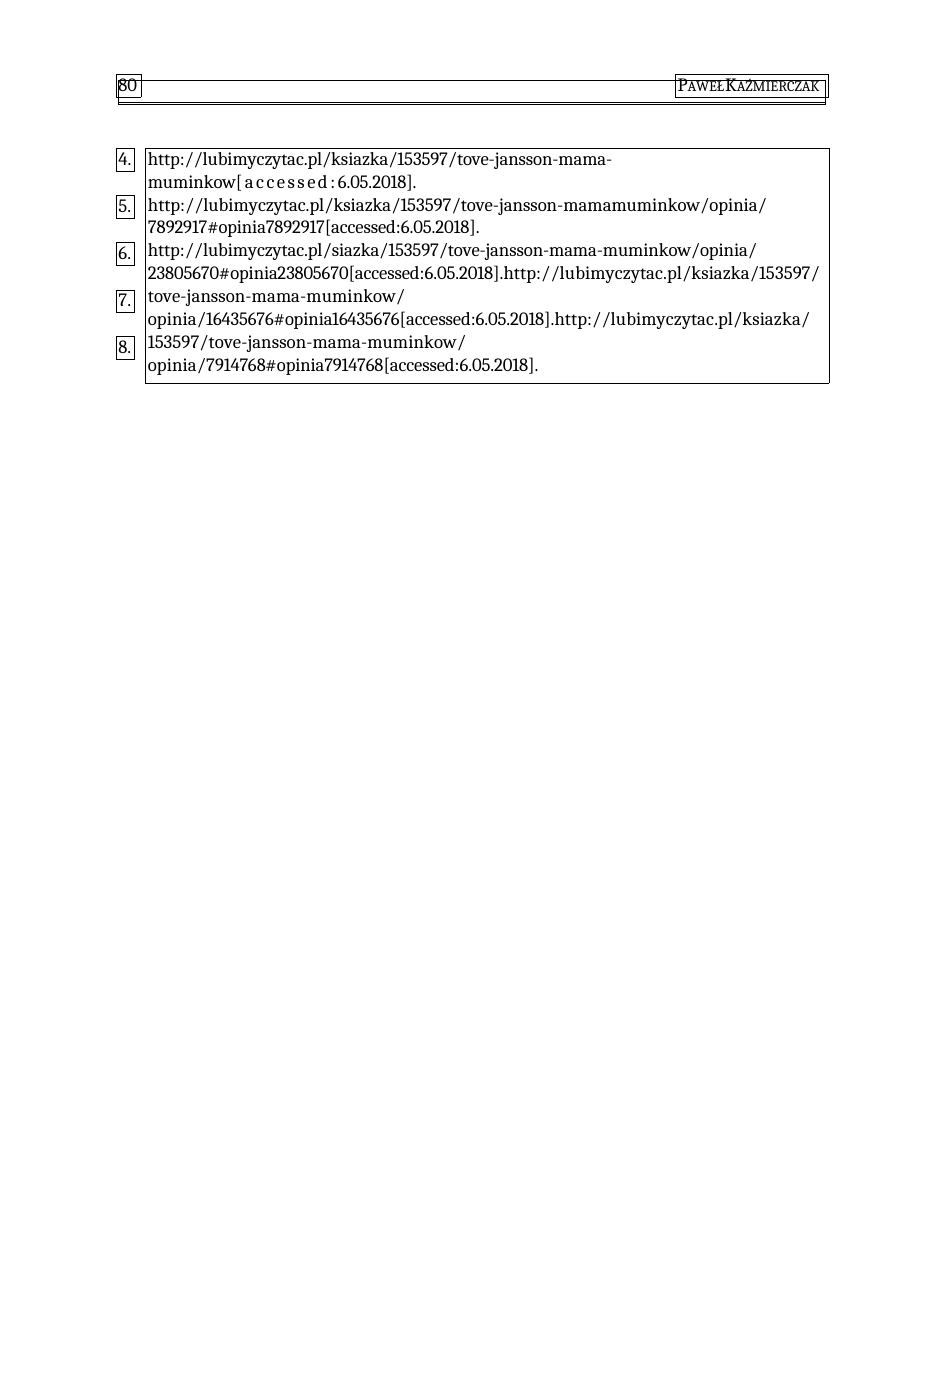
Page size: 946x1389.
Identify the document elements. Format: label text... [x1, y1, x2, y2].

text 6. [118, 243, 134, 264]
text PAWEŁKAŹMIERCZAK [677, 75, 828, 96]
text http://lubimyczytac.pl/siazka/153597/tove-jansson-mama-muminkow/opinia/23805670#opinia23805670[accessed:6.05.2018].http://lubimyczytac.pl/ksiazka/153597/tove-jansson-mama-muminkow/opinia/16435676#opinia16435676[accessed:6.05.2018].http://lubimyczytac.pl/ksiazka/153597/tove-jansson-mama-muminkow/opinia/7914768#opinia7914768[accessed:6.05.2018]. [148, 240, 827, 376]
text [118, 75, 141, 80]
text http://lubimyczytac.pl/ksiazka/153597/tove-jansson-mamamuminkow/opinia/7892917#opinia7892917[accessed:6.05.2018]. [148, 194, 827, 238]
text 80 [119, 81, 141, 96]
text 5. [118, 196, 134, 217]
text http://lubimyczytac.pl/ksiazka/153597/tove-jansson-mama-muminkow[accessed:6.05.2018]. [148, 149, 827, 193]
text 8. [118, 337, 134, 358]
text 4. [118, 149, 134, 170]
text 7. [118, 291, 134, 311]
